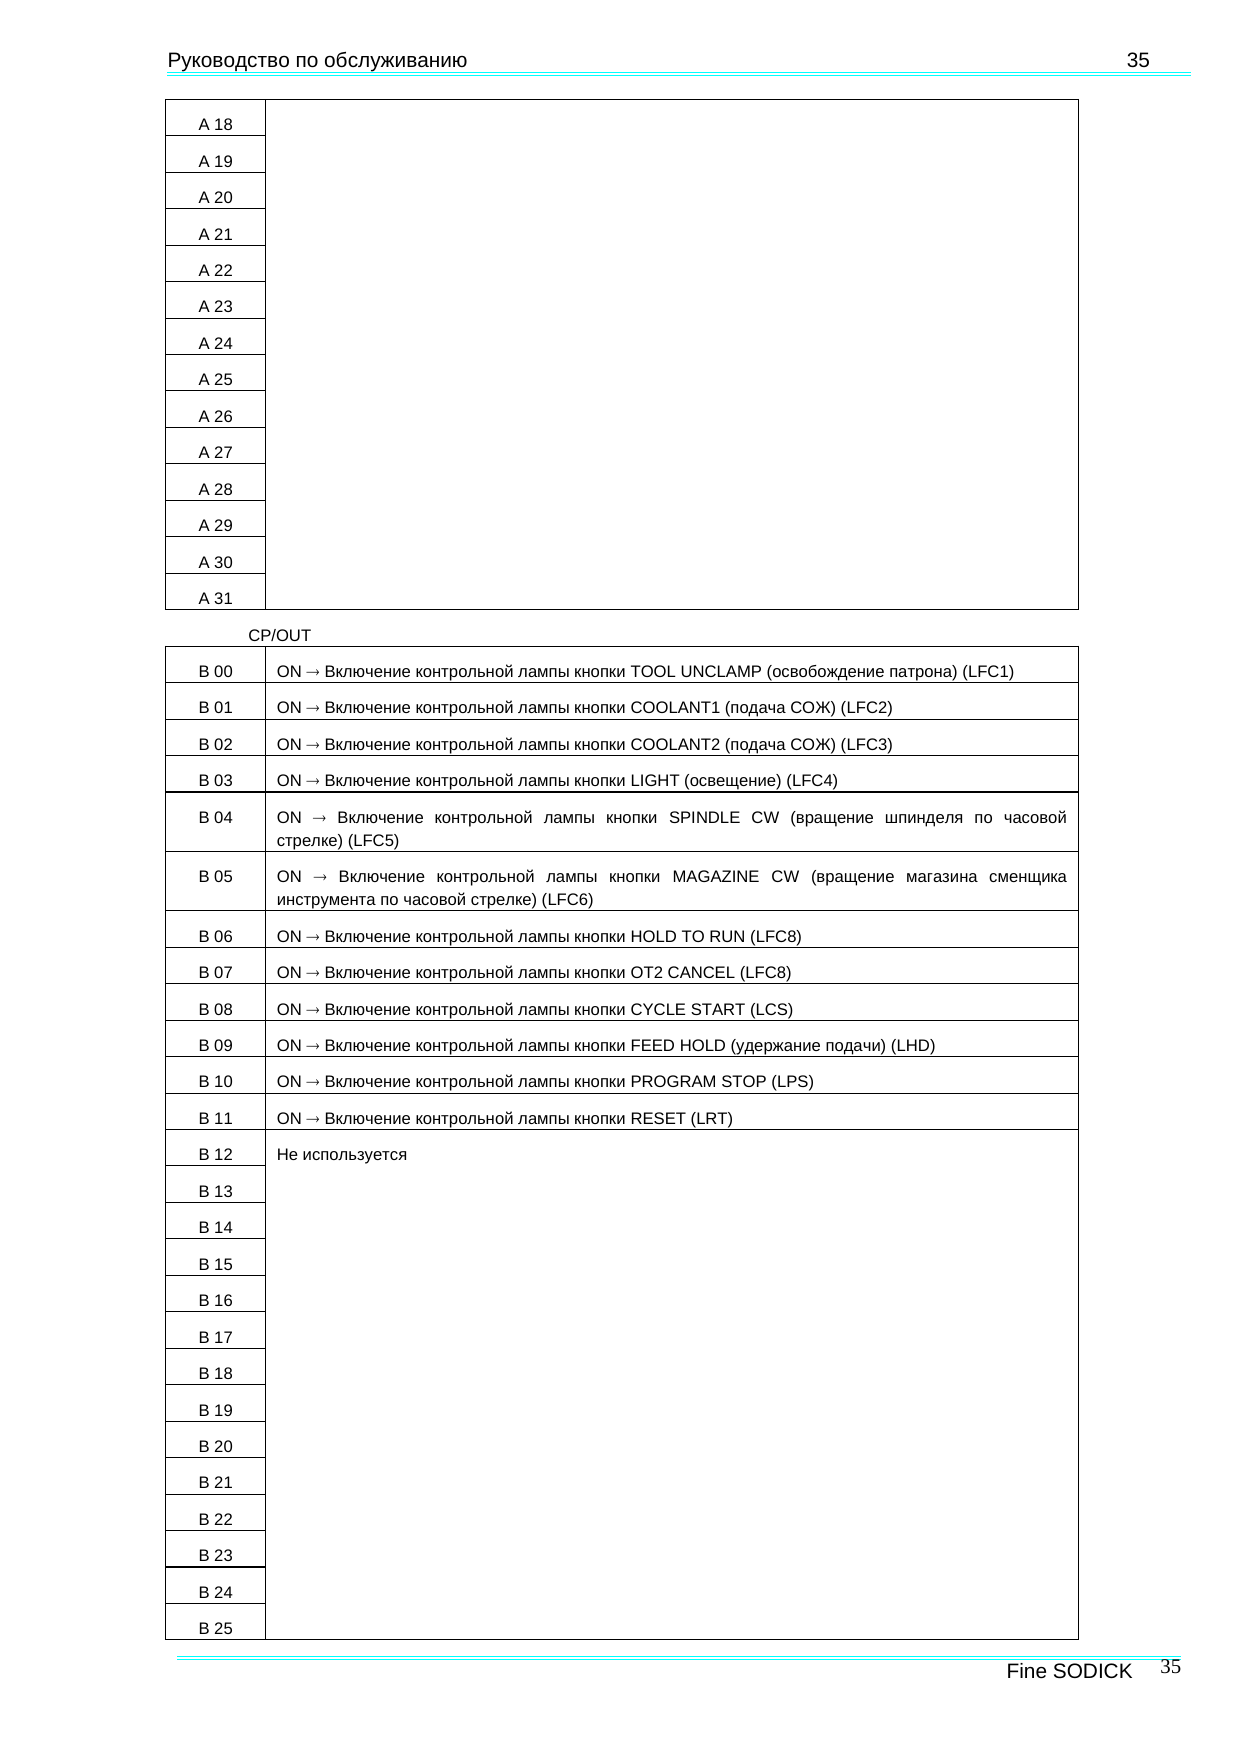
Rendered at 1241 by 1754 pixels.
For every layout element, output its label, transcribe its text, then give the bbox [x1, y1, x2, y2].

table_cell A 24 [166, 319, 265, 354]
table_cell B 02 [166, 720, 265, 755]
table_cell A 29 [166, 501, 265, 536]
table_cell B 23 [166, 1531, 265, 1566]
table_cell B 21 [166, 1458, 265, 1493]
table_cell ON  Включение контрольной лампы кнопки SPINDLE CW (вращение шпинделя по часовой стрелке) (LFC5) [266, 793, 1078, 851]
table_cell A 31 [166, 574, 265, 609]
table_cell B 24 [166, 1568, 265, 1603]
table_cell ON  Включение контрольной лампы кнопки MAGAZINE CW (вращение магазина сменщика инструмента по часовой стрелке) (LFC6) [266, 852, 1078, 910]
table_cell A 22 [166, 246, 265, 281]
table_cell B 10 [166, 1057, 265, 1092]
table_cell B 13 [166, 1166, 265, 1202]
table_cell B 16 [166, 1276, 265, 1311]
table_cell A 23 [166, 282, 265, 317]
table_cell B 17 [166, 1312, 265, 1348]
table_cell B 11 [166, 1094, 265, 1129]
table_cell B 19 [166, 1385, 265, 1421]
table_cell A 18 [166, 100, 265, 135]
table_header B 12 [166, 1130, 265, 1165]
table_cell A 27 [166, 428, 265, 463]
table_cell ON  Включение контрольной лампы кнопки LIGHT (освещение) (LFC4) [266, 756, 1078, 791]
table_cell B 06 [166, 911, 265, 947]
table_cell B 04 [166, 793, 265, 851]
table_cell ON  Включение контрольной лампы кнопки HOLD TO RUN (LFC8) [266, 911, 1078, 947]
table_header B 00 [166, 647, 265, 682]
table_cell B 09 [166, 1021, 265, 1056]
table_header ON  Включение контрольной лампы кнопки TOOL UNCLAMP (освобождение патрона) (LFC1) [266, 647, 1078, 682]
table_header [266, 100, 1078, 609]
table_cell A 21 [166, 209, 265, 244]
table_cell ON  Включение контрольной лампы кнопки OT2 CANCEL (LFC8) [266, 948, 1078, 983]
table_cell B 15 [166, 1239, 265, 1275]
table_cell ON  Включение контрольной лампы кнопки PROGRAM STOP (LPS) [266, 1057, 1078, 1092]
table_cell A 30 [166, 537, 265, 573]
table_cell A 26 [166, 391, 265, 427]
table_cell B 01 [166, 683, 265, 718]
table_cell B 22 [166, 1495, 265, 1530]
table_cell ON  Включение контрольной лампы кнопки RESET (LRT) [266, 1094, 1078, 1129]
table_cell A 20 [166, 173, 265, 208]
table_cell B 03 [166, 756, 265, 791]
table_cell ON  Включение контрольной лампы кнопки CYCLE START (LCS) [266, 984, 1078, 1019]
table_cell ON  Включение контрольной лампы кнопки COOLANT1 (подача СОЖ) (LFC2) [266, 683, 1078, 718]
table_cell B 05 [166, 852, 265, 910]
table_cell B 14 [166, 1203, 265, 1238]
table_cell A 25 [166, 355, 265, 390]
table_cell Не используется [266, 1130, 1078, 1639]
table_cell ON  Включение контрольной лампы кнопки COOLANT2 (подача СОЖ) (LFC3) [266, 720, 1078, 755]
table_cell B 07 [166, 948, 265, 983]
table_cell B 08 [166, 984, 265, 1019]
table_cell B 20 [166, 1422, 265, 1457]
table_cell A 28 [166, 464, 265, 500]
table_cell A 19 [166, 136, 265, 172]
table_cell ON  Включение контрольной лампы кнопки FEED HOLD (удержание подачи) (LHD) [266, 1021, 1078, 1056]
table_cell B 18 [166, 1349, 265, 1384]
text CP/OUT [218, 623, 1181, 646]
table_cell B 25 [166, 1604, 265, 1639]
